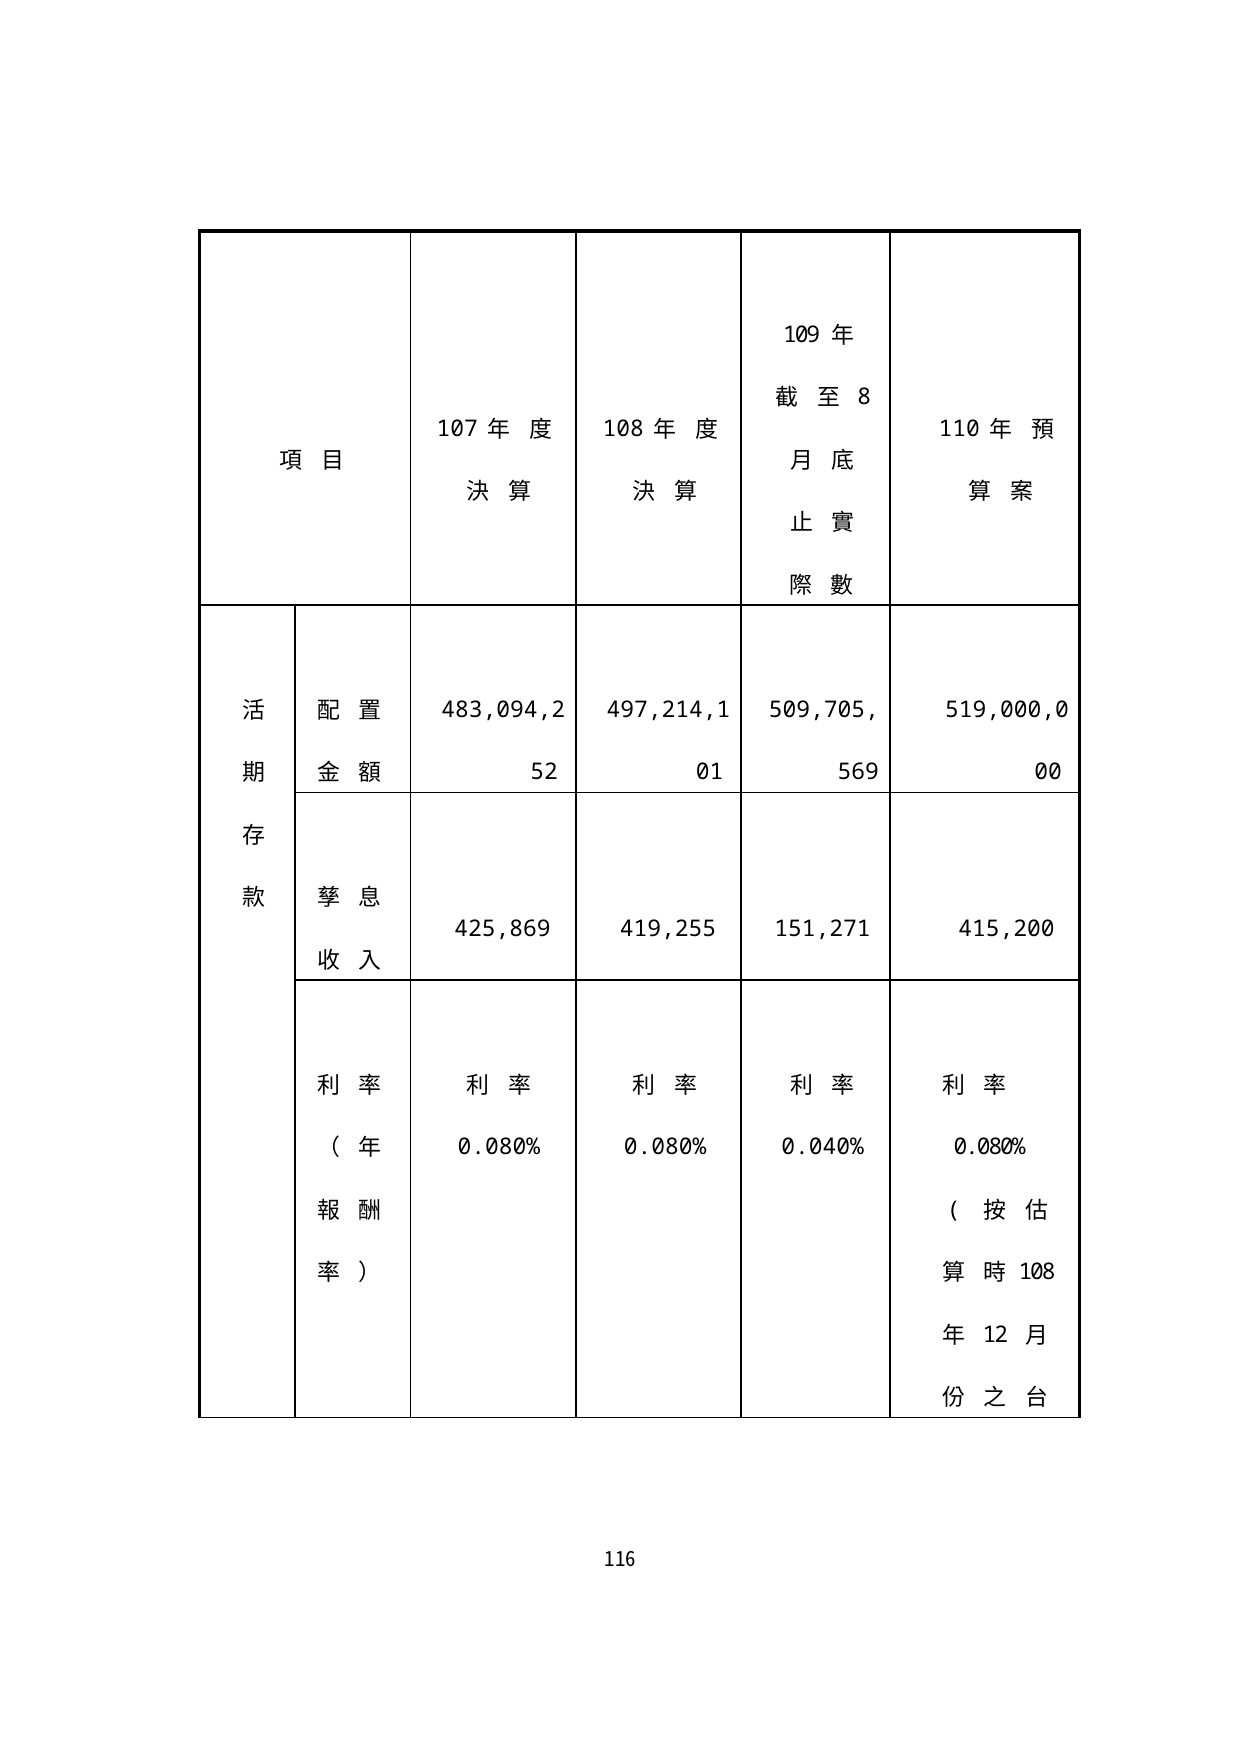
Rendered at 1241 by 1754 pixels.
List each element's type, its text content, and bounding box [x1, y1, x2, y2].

table_cell 配置金額 [296, 606, 410, 792]
table_cell 415,200 [891, 793, 1078, 979]
table_cell 利率0.080%(按估算時108年12月份之台 [891, 981, 1078, 1417]
table_cell 425,869 [411, 793, 575, 979]
table_cell 509,705,569 [742, 606, 889, 792]
table_cell 151,271 [742, 793, 889, 979]
table_cell 孳息收入 [296, 793, 410, 979]
table_header 108年度決算 [577, 233, 740, 604]
table_cell 活期存款 [201, 606, 294, 1417]
table_header 107年度決算 [411, 233, 575, 604]
table_header 項目 [201, 233, 410, 604]
table_cell 497,214,101 [577, 606, 740, 792]
table_cell 利率0.040% [742, 981, 889, 1417]
table_cell 519,000,000 [891, 606, 1078, 792]
table_header 110年預算案 [891, 233, 1078, 604]
table_cell 利率（年報酬率） [296, 981, 410, 1417]
table_cell 483,094,252 [411, 606, 575, 792]
table_cell 利率0.080% [411, 981, 575, 1417]
table_cell 419,255 [577, 793, 740, 979]
table_header 109年截至8月底止實際數 [742, 233, 889, 604]
table_cell 利率0.080% [577, 981, 740, 1417]
